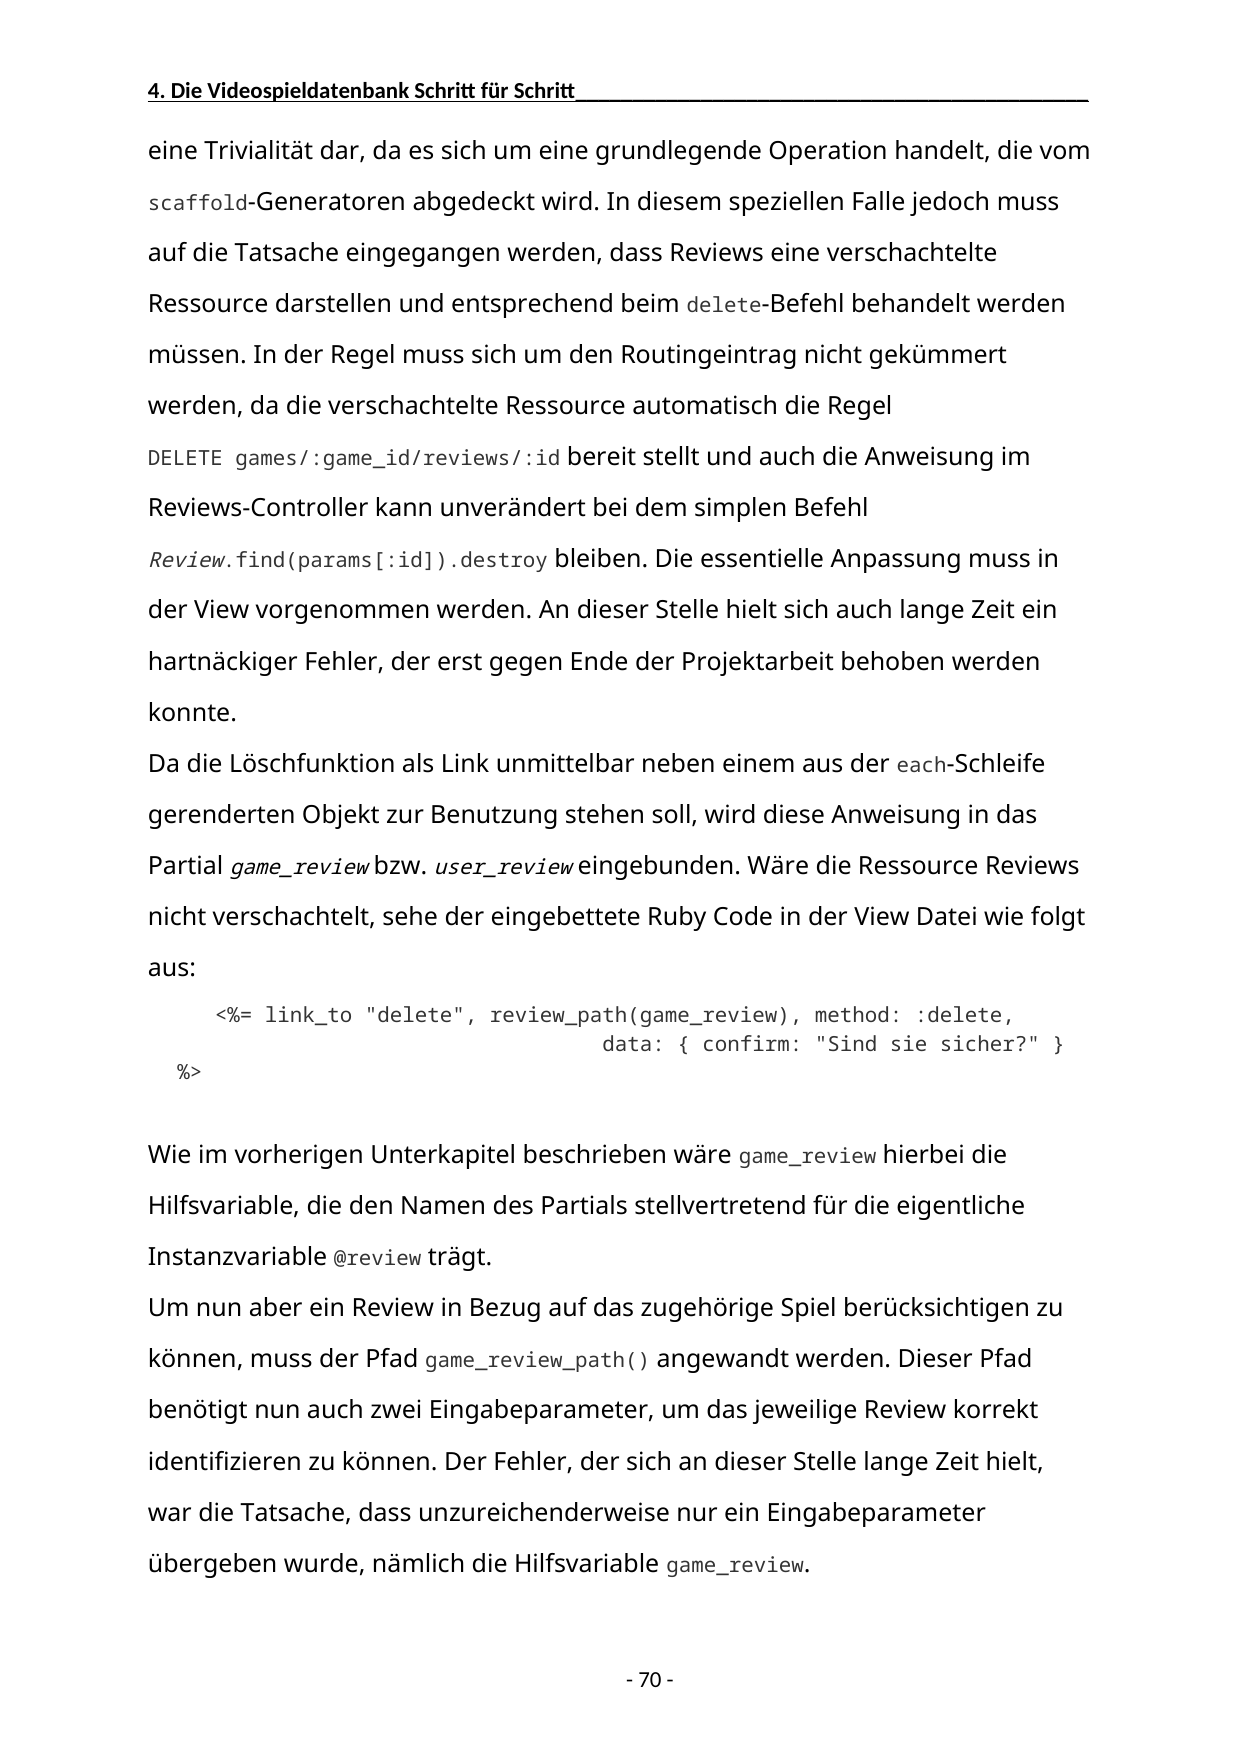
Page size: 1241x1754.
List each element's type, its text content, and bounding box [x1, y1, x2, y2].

text Wie im vorherigen Unterkapitel beschrieben wäre game_review hierbei die Hilfsvariable, die den Namen des Partials stellvertretend für die eigentliche Instanzvariable @review trägt. [148, 1137, 1093, 1273]
text eine Trivialität dar, da es sich um eine grundlegende Operation handelt, die vom scaffold-Generatoren abgedeckt wird. In diesem speziellen Falle jedoch muss auf die Tatsache eingegangen werden, dass Reviews eine verschachtelte Ressource darstellen und entsprechend beim delete-Befehl behandelt werden müssen. In der Regel muss sich um den Routingeintrag nicht gekümmert werden, da die verschachtelte Ressource automatisch die Regel [148, 133, 1093, 422]
text Reviews-Controller kann unverändert bei dem simplen Befehl Review.find(params[:id]).destroy bleiben. Die essentielle Anpassung muss in der View vorgenommen werden. An dieser Stelle hielt sich auch lange Zeit ein hartnäckiger Fehler, der erst gegen Ende der Projektarbeit behoben werden konnte. [148, 490, 1093, 728]
text data: { confirm: "Sind sie sicher?" } %> [177, 1029, 1093, 1086]
text <%= link_to "delete", review_path(game_review), method: :delete, [177, 1001, 1093, 1029]
text Da die Löschfunktion als Link unmittelbar neben einem aus der each-Schleife gerenderten Objekt zur Benutzung stehen soll, wird diese Anweisung in das Partial game_review bzw. user_review eingebunden. Wäre die Ressource Reviews nicht verschachtelt, sehe der eingebettete Ruby Code in der View Datei wie folgt aus: [148, 745, 1093, 983]
text DELETE games/:game_id/reviews/:id bereit stellt und auch die Anweisung im [148, 439, 1093, 473]
text Um nun aber ein Review in Bezug auf das zugehörige Spiel berücksichtigen zu können, muss der Pfad game_review_path() angewandt werden. Dieser Pfad benötigt nun auch zwei Eingabeparameter, um das jeweilige Review korrekt identifizieren zu können. Der Fehler, der sich an dieser Stelle lange Zeit hielt, war die Tatsache, dass unzureichenderweise nur ein Eingabeparameter übergeben wurde, nämlich die Hilfsvariable game_review. [148, 1290, 1093, 1579]
